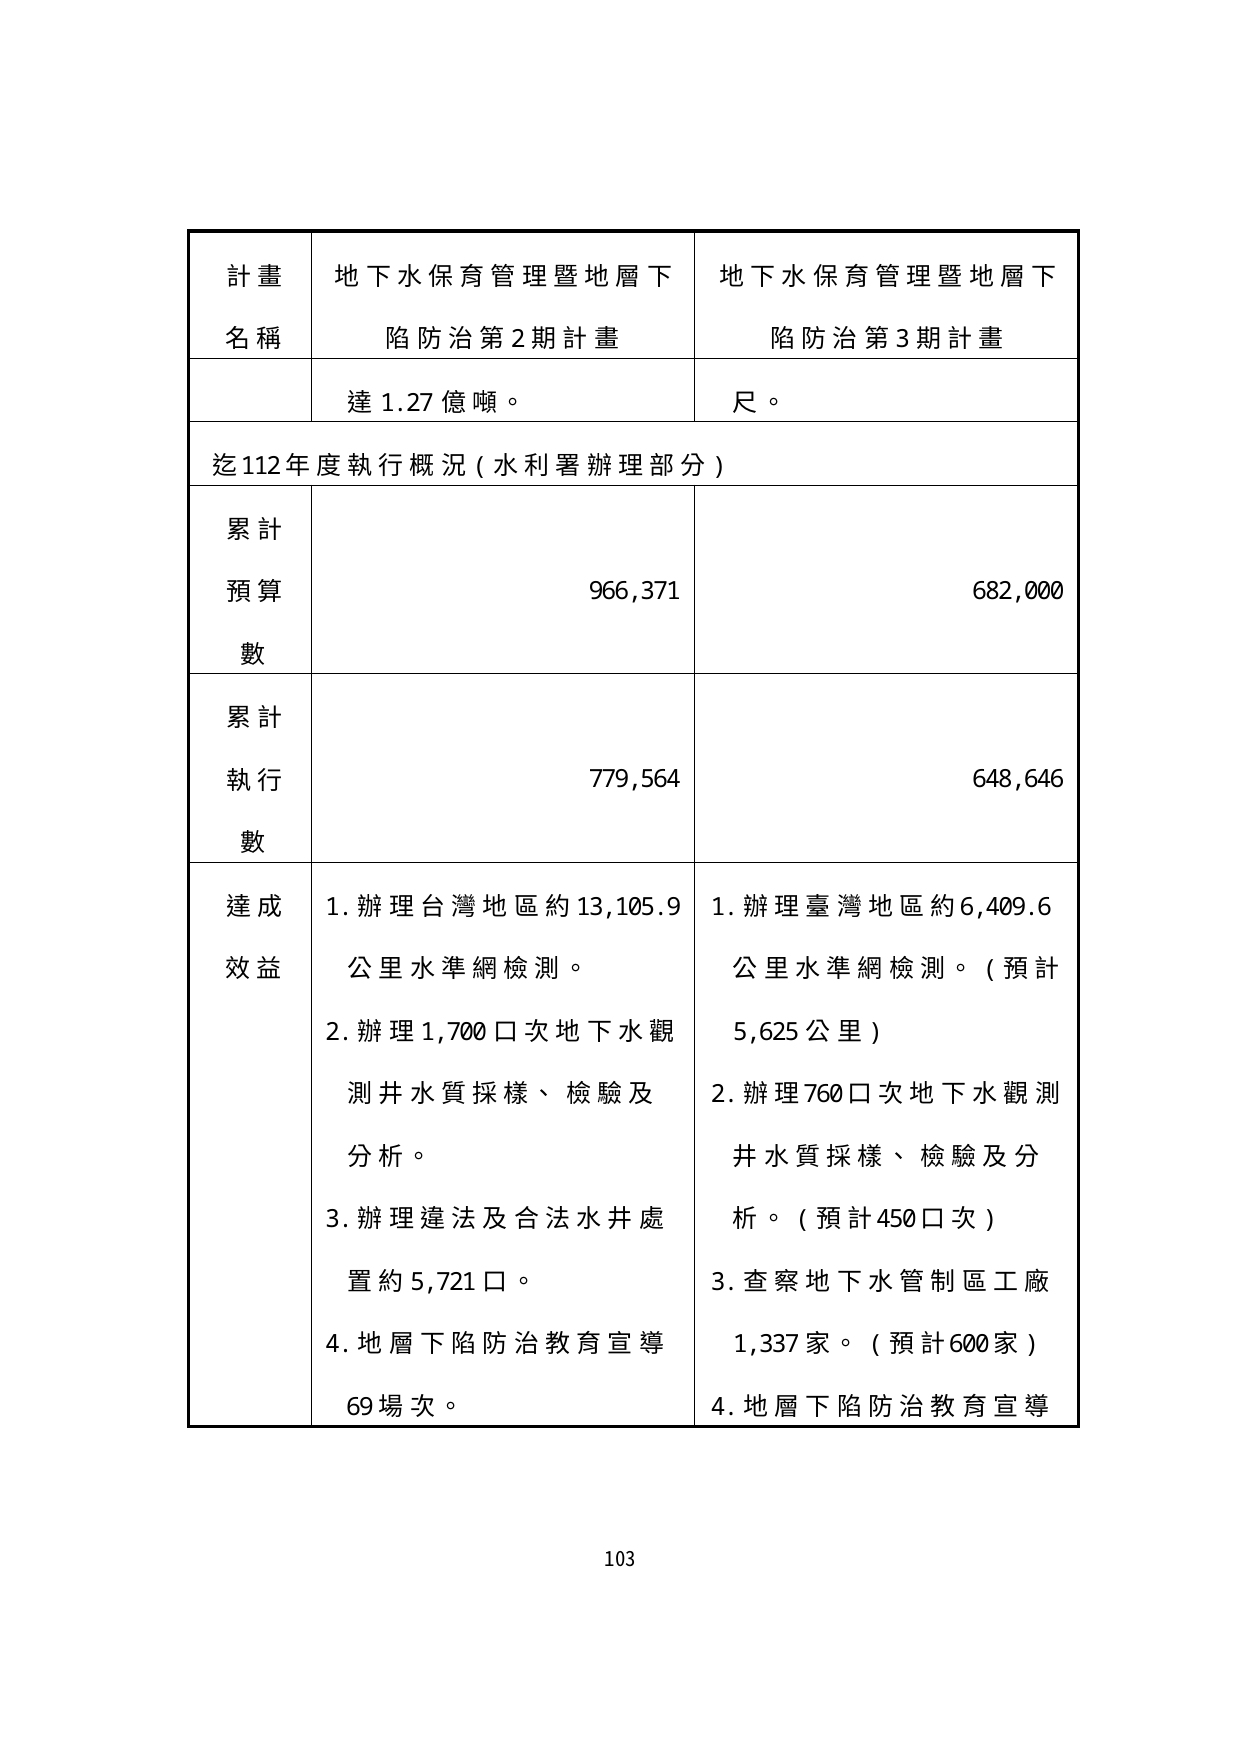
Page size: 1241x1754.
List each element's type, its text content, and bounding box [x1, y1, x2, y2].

table_cell 達1.27億噸。 [312, 359, 694, 421]
table_header 地下水保育管理暨地層下陷防治第2期計畫 [312, 233, 694, 357]
table_cell 尺。 [695, 359, 1077, 421]
table_cell 1.辦理台灣地區約13,105.9公里水準網檢測。 2.辦理1,700口次地下水觀測井水質採樣、檢驗及分析。 3.辦理違法及合法水井處置約5,721口。 4.地層下陷防治教育宣導69場次。 [312, 863, 694, 1425]
table_cell 累計預算數 [190, 486, 311, 673]
table_cell 682,000 [695, 486, 1077, 673]
table_header 計畫名稱 [190, 233, 311, 357]
table_cell 累計執行數 [190, 674, 311, 862]
table_cell 648,646 [695, 674, 1077, 862]
table_cell 迄112年度執行概況(水利署辦理部分) [190, 422, 1077, 484]
table_cell 779,564 [312, 674, 694, 862]
table_cell [190, 359, 311, 421]
table_cell 1.辦理臺灣地區約6,409.6公里水準網檢測。(預計5,625公里) 2.辦理760口次地下水觀測井水質採樣、檢驗及分析。(預計450口次) 3.查察地下水管制區工廠1,337家。(預計600家) 4.地層下陷防治教育宣導 [695, 863, 1077, 1425]
table_cell 達成效益 [190, 863, 311, 1425]
table_cell 966,371 [312, 486, 694, 673]
table_header 地下水保育管理暨地層下陷防治第3期計畫 [695, 233, 1077, 357]
